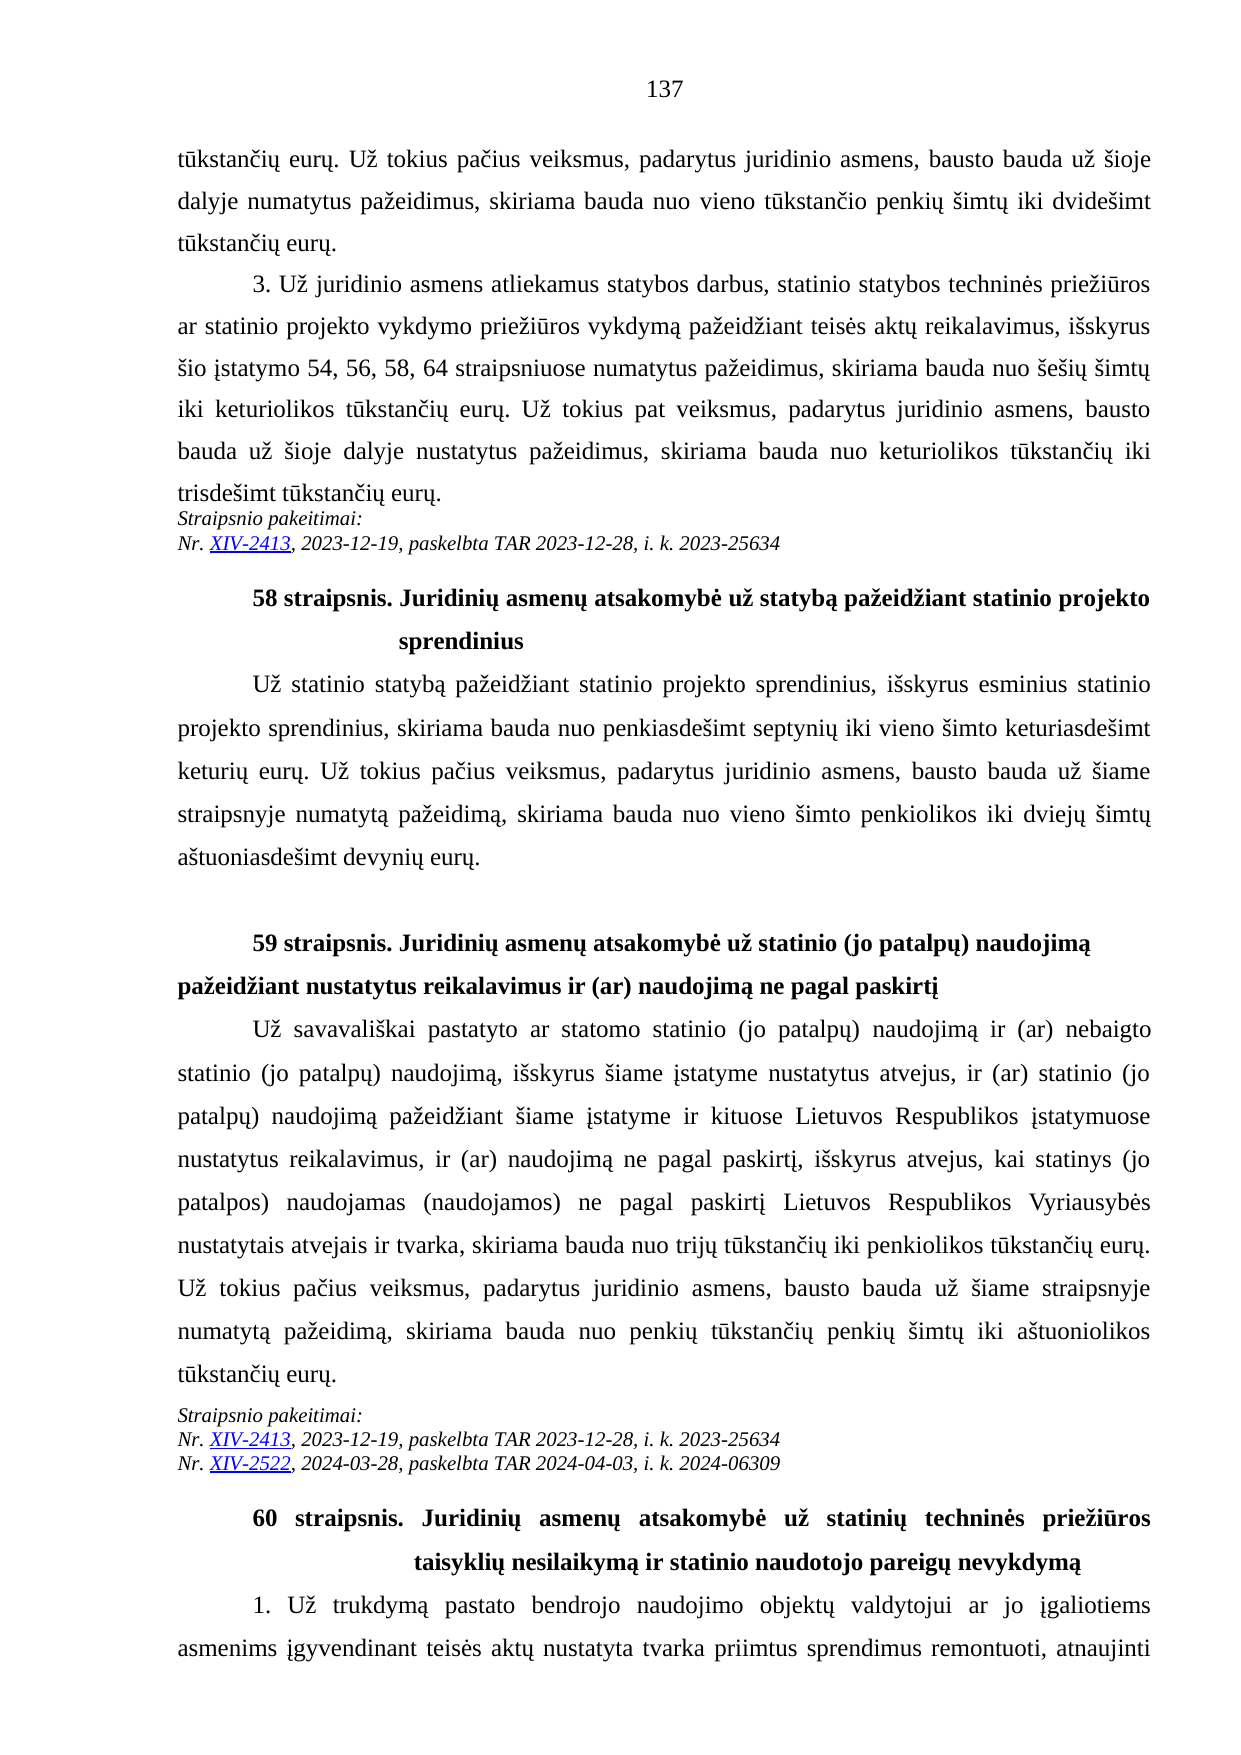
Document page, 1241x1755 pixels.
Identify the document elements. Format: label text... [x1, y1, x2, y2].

text Nr. XIV-2413, 2023-12-19, paskelbta TAR 2023-12-28, i. k. 2023-25634 [177, 530, 1152, 554]
text 60 straipsnis. Juridinių asmenų atsakomybė už statinių techninės priežiūros taisyklių nesilaikymą ir statinio naudotojo pareigų nevykdymą [252, 1503, 1152, 1575]
text Straipsnio pakeitimai: [177, 506, 1152, 530]
text Už statinio statybą pažeidžiant statinio projekto sprendinius, išskyrus esminius statinio projekto sprendinius, skiriama bauda nuo penkiasdešimt septynių iki vieno šimto keturiasdešimt keturių eurų. Už tokius pačius veiksmus, padarytus juridinio asmens, bausto bauda už šiame straipsnyje numatytą pažeidimą, skiriama bauda nuo vieno šimto penkiolikos iki dviejų šimtų aštuoniasdešimt devynių eurų. [177, 669, 1152, 871]
text 3. Už juridinio asmens atliekamus statybos darbus, statinio statybos techninės priežiūros ar statinio projekto vykdymo priežiūros vykdymą pažeidžiant teisės aktų reikalavimus, išskyrus šio įstatymo 54, 56, 58, 64 straipsniuose numatytus pažeidimus, skiriama bauda nuo šešių šimtų iki keturiolikos tūkstančių eurų. Už tokius pat veiksmus, padarytus juridinio asmens, bausto bauda už šioje dalyje nustatytus pažeidimus, skiriama bauda nuo keturiolikos tūkstančių iki trisdešimt tūkstančių eurų. [177, 256, 1152, 506]
text 58 straipsnis. Juridinių asmenų atsakomybė už statybą pažeidžiant statinio projekto sprendinius [252, 583, 1152, 655]
text 59 straipsnis. Juridinių asmenų atsakomybė už statinio (jo patalpų) naudojimą pažeidžiant nustatytus reikalavimus ir (ar) naudojimą ne pagal paskirtį [177, 928, 1152, 1000]
text Nr. XIV-2413, 2023-12-19, paskelbta TAR 2023-12-28, i. k. 2023-25634 [177, 1427, 1152, 1451]
text Už savavališkai pastatyto ar statomo statinio (jo patalpų) naudojimą ir (ar) nebaigto statinio (jo patalpų) naudojimą, išskyrus šiame įstatyme nustatytus atvejus, ir (ar) statinio (jo patalpų) naudojimą pažeidžiant šiame įstatyme ir kituose Lietuvos Respublikos įstatymuose nustatytus reikalavimus, ir (ar) naudojimą ne pagal paskirtį, išskyrus atvejus, kai statinys (jo patalpos) naudojamas (naudojamos) ne pagal paskirtį Lietuvos Respublikos Vyriausybės nustatytais atvejais ir tvarka, skiriama bauda nuo trijų tūkstančių iki penkiolikos tūkstančių eurų. Už tokius pačius veiksmus, padarytus juridinio asmens, bausto bauda už šiame straipsnyje numatytą pažeidimą, skiriama bauda nuo penkių tūkstančių penkių šimtų iki aštuoniolikos tūkstančių eurų. [177, 1014, 1152, 1388]
text 1. Už trukdymą pastato bendrojo naudojimo objektų valdytojui ar jo įgaliotiems asmenims įgyvendinant teisės aktų nustatyta tvarka priimtus sprendimus remontuoti, atnaujinti [177, 1590, 1152, 1662]
text Straipsnio pakeitimai: [177, 1403, 1152, 1427]
text tūkstančių eurų. Už tokius pačius veiksmus, padarytus juridinio asmens, bausto bauda už šioje dalyje numatytus pažeidimus, skiriama bauda nuo vieno tūkstančio penkių šimtų iki dvidešimt tūkstančių eurų. [177, 131, 1152, 256]
text Nr. XIV-2522, 2024-03-28, paskelbta TAR 2024-04-03, i. k. 2024-06309 [177, 1451, 1152, 1475]
